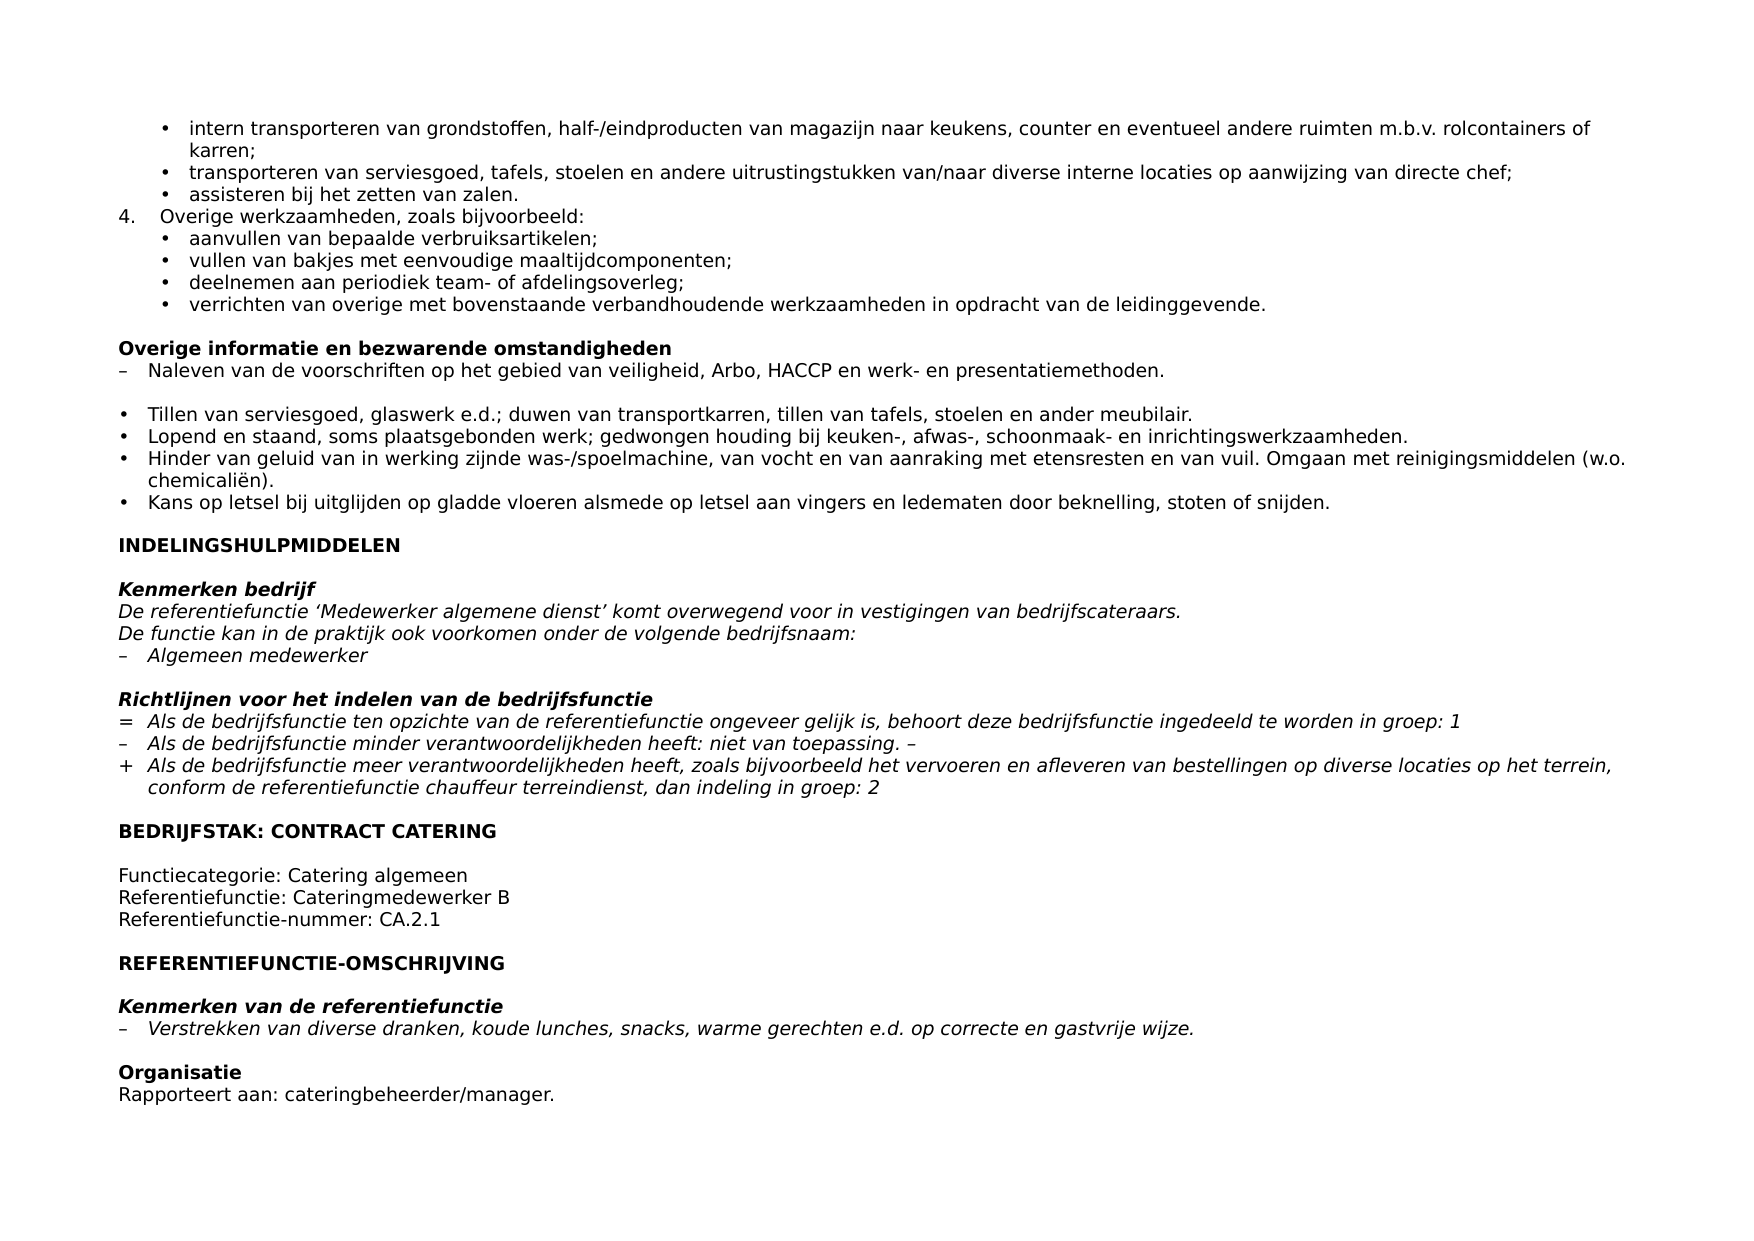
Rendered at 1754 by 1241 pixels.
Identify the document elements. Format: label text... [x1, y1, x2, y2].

text – Verstrekken van diverse dranken, koude lunches, snacks, warme gerechten e.d. op correcte en gastvrije wijze. [118, 1018, 1636, 1040]
text De referentiefunctie ‘Medewerker algemene dienst’ komt overwegend voor in vestigingen van bedrijfscateraars. [118, 601, 1636, 623]
text Overige informatie en bezwarende omstandigheden [118, 338, 1636, 360]
text + Als de bedrijfsfunctie meer verantwoordelijkheden heeft, zoals bijvoorbeeld het vervoeren en afleveren van bestellingen op diverse locaties op het terrein, conform de referentiefunctie chauffeur terreindienst, dan indeling in groep: 2 [118, 755, 1636, 799]
subtitle BEDRIJFSTAK: CONTRACT CATERING [118, 821, 1636, 843]
text 4. Overige werkzaamheden, zoals bijvoorbeeld: [118, 206, 1636, 228]
text – Algemeen medewerker [118, 645, 1636, 667]
text Organisatie [118, 1062, 1636, 1084]
text Kenmerken van de referentiefunctie [118, 996, 1636, 1018]
text • vullen van bakjes met eenvoudige maaltijdcomponenten; [159, 250, 1636, 272]
text • aanvullen van bepaalde verbruiksartikelen; [159, 228, 1636, 250]
text – Als de bedrijfsfunctie minder verantwoordelijkheden heeft: niet van toepassing. – [118, 733, 1636, 755]
text Rapporteert aan: cateringbeheerder/manager. [118, 1084, 1636, 1106]
text • deelnemen aan periodiek team- of afdelingsoverleg; [159, 272, 1636, 294]
text Referentiefunctie-nummer: CA.2.1 [118, 909, 1636, 931]
text • assisteren bij het zetten van zalen. [159, 184, 1636, 206]
text De functie kan in de praktijk ook voorkomen onder de volgende bedrijfsnaam: [118, 623, 1636, 645]
text Kenmerken bedrijf [118, 579, 1636, 601]
text • intern transporteren van grondstoffen, half-/eindproducten van magazijn naar keukens, counter en eventueel andere ruimten m.b.v. rolcontainers of karren; [159, 118, 1636, 162]
text • Hinder van geluid van in werking zijnde was-/spoelmachine, van vocht en van aanraking met etensresten en van vuil. Omgaan met reinigingsmiddelen (w.o. chemicaliën). [118, 448, 1636, 492]
text Richtlijnen voor het indelen van de bedrijfsfunctie [118, 689, 1636, 711]
text – Naleven van de voorschriften op het gebied van veiligheid, Arbo, HACCP en werk- en presentatiemethoden. [118, 360, 1636, 382]
text • Tillen van serviesgoed, glaswerk e.d.; duwen van transportkarren, tillen van tafels, stoelen en ander meubilair. [118, 404, 1636, 426]
text Referentiefunctie: Cateringmedewerker B [118, 887, 1636, 909]
text Functiecategorie: Catering algemeen [118, 865, 1636, 887]
text = Als de bedrijfsfunctie ten opzichte van de referentiefunctie ongeveer gelijk is, behoort deze bedrijfsfunctie ingedeeld te worden in groep: 1 [118, 711, 1636, 733]
text • Kans op letsel bij uitglijden op gladde vloeren alsmede op letsel aan vingers en ledematen door beknelling, stoten of snijden. [118, 492, 1636, 513]
text • transporteren van serviesgoed, tafels, stoelen en andere uitrustingstukken van/naar diverse interne locaties op aanwijzing van directe chef; [159, 162, 1636, 184]
text • verrichten van overige met bovenstaande verbandhoudende werkzaamheden in opdracht van de leidinggevende. [159, 294, 1636, 316]
subtitle INDELINGSHULPMIDDELEN [118, 535, 1636, 557]
text • Lopend en staand, soms plaatsgebonden werk; gedwongen houding bij keuken-, afwas-, schoonmaak- en inrichtingswerkzaamheden. [118, 426, 1636, 448]
subtitle REFERENTIEFUNCTIE-OMSCHRIJVING [118, 952, 1636, 974]
